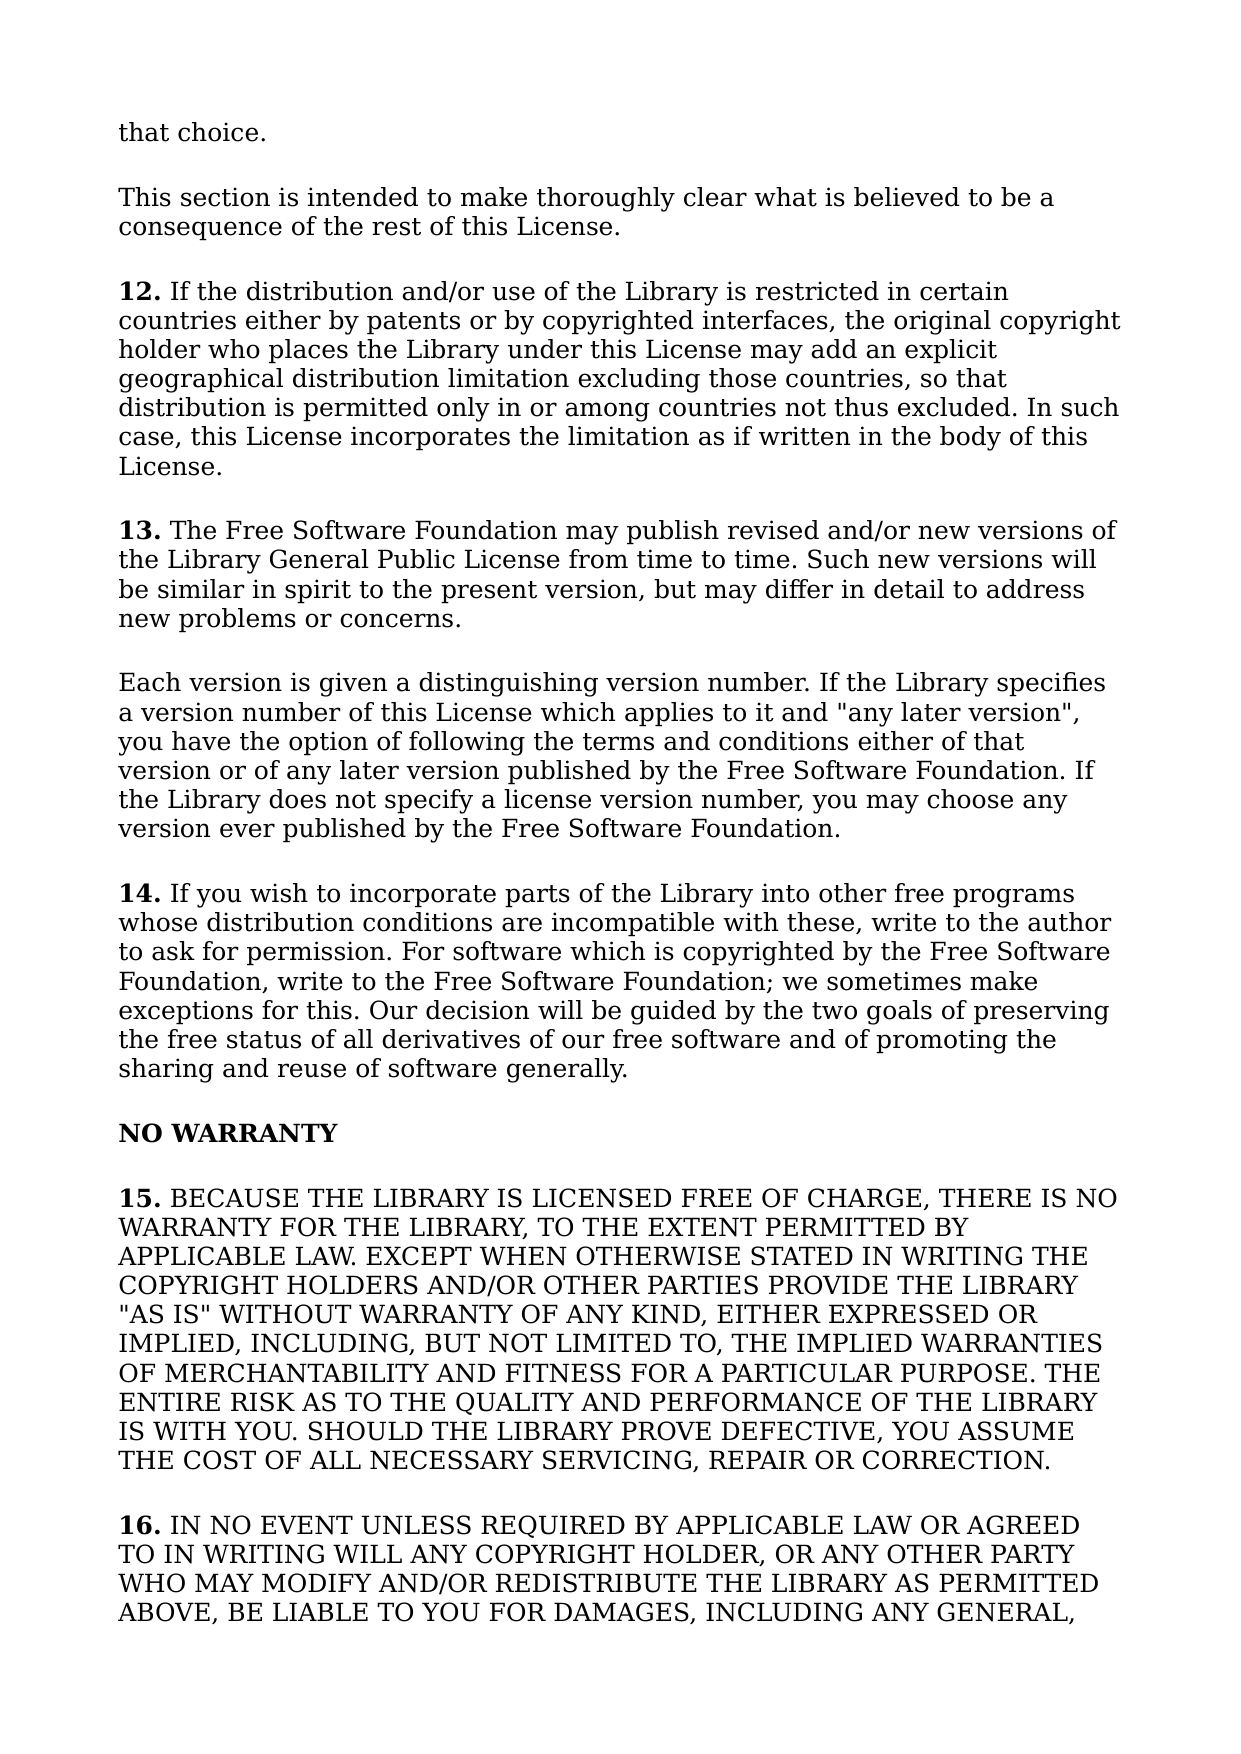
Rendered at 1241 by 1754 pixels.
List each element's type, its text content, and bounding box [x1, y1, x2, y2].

text 14. If you wish to incorporate parts of the Library into other free programs whose distribution conditions are incompatible with these, write to the author to ask for permission. For software which is copyrighted by the Free Software Foundation, write to the Free Software Foundation; we sometimes make exceptions for this. Our decision will be guided by the two goals of preserving the free status of all derivatives of our free software and of promoting the sharing and reuse of software generally. [118, 879, 1122, 1083]
text NO WARRANTY [118, 1119, 1122, 1148]
text 15. BECAUSE THE LIBRARY IS LICENSED FREE OF CHARGE, THERE IS NO WARRANTY FOR THE LIBRARY, TO THE EXTENT PERMITTED BY APPLICABLE LAW. EXCEPT WHEN OTHERWISE STATED IN WRITING THE COPYRIGHT HOLDERS AND/OR OTHER PARTIES PROVIDE THE LIBRARY "AS IS" WITHOUT WARRANTY OF ANY KIND, EITHER EXPRESSED OR IMPLIED, INCLUDING, BUT NOT LIMITED TO, THE IMPLIED WARRANTIES OF MERCHANTABILITY AND FITNESS FOR A PARTICULAR PURPOSE. THE ENTIRE RISK AS TO THE QUALITY AND PERFORMANCE OF THE LIBRARY IS WITH YOU. SHOULD THE LIBRARY PROVE DEFECTIVE, YOU ASSUME THE COST OF ALL NECESSARY SERVICING, REPAIR OR CORRECTION. [118, 1183, 1122, 1475]
text 16. IN NO EVENT UNLESS REQUIRED BY APPLICABLE LAW OR AGREED TO IN WRITING WILL ANY COPYRIGHT HOLDER, OR ANY OTHER PARTY WHO MAY MODIFY AND/OR REDISTRIBUTE THE LIBRARY AS PERMITTED ABOVE, BE LIABLE TO YOU FOR DAMAGES, INCLUDING ANY GENERAL, [118, 1511, 1122, 1628]
text that choice. [118, 118, 1122, 147]
text 13. The Free Software Foundation may publish revised and/or new versions of the Library General Public License from time to time. Such new versions will be similar in spirit to the present version, but may differ in detail to address new problems or concerns. [118, 516, 1122, 633]
text Each version is given a distinguishing version number. If the Library specifies a version number of this License which applies to it and "any later version", you have the option of following the terms and conditions either of that version or of any later version published by the Free Software Foundation. If the Library does not specify a license version number, you may choose any version ever published by the Free Software Foundation. [118, 668, 1122, 843]
text This section is intended to make thoroughly clear what is believed to be a consequence of the rest of this License. [118, 183, 1122, 241]
text 12. If the distribution and/or use of the Library is restricted in certain countries either by patents or by copyrighted interfaces, the original copyright holder who places the Library under this License may add an explicit geographical distribution limitation excluding those countries, so that distribution is permitted only in or among countries not thus excluded. In such case, this License incorporates the limitation as if written in the body of this License. [118, 276, 1122, 481]
